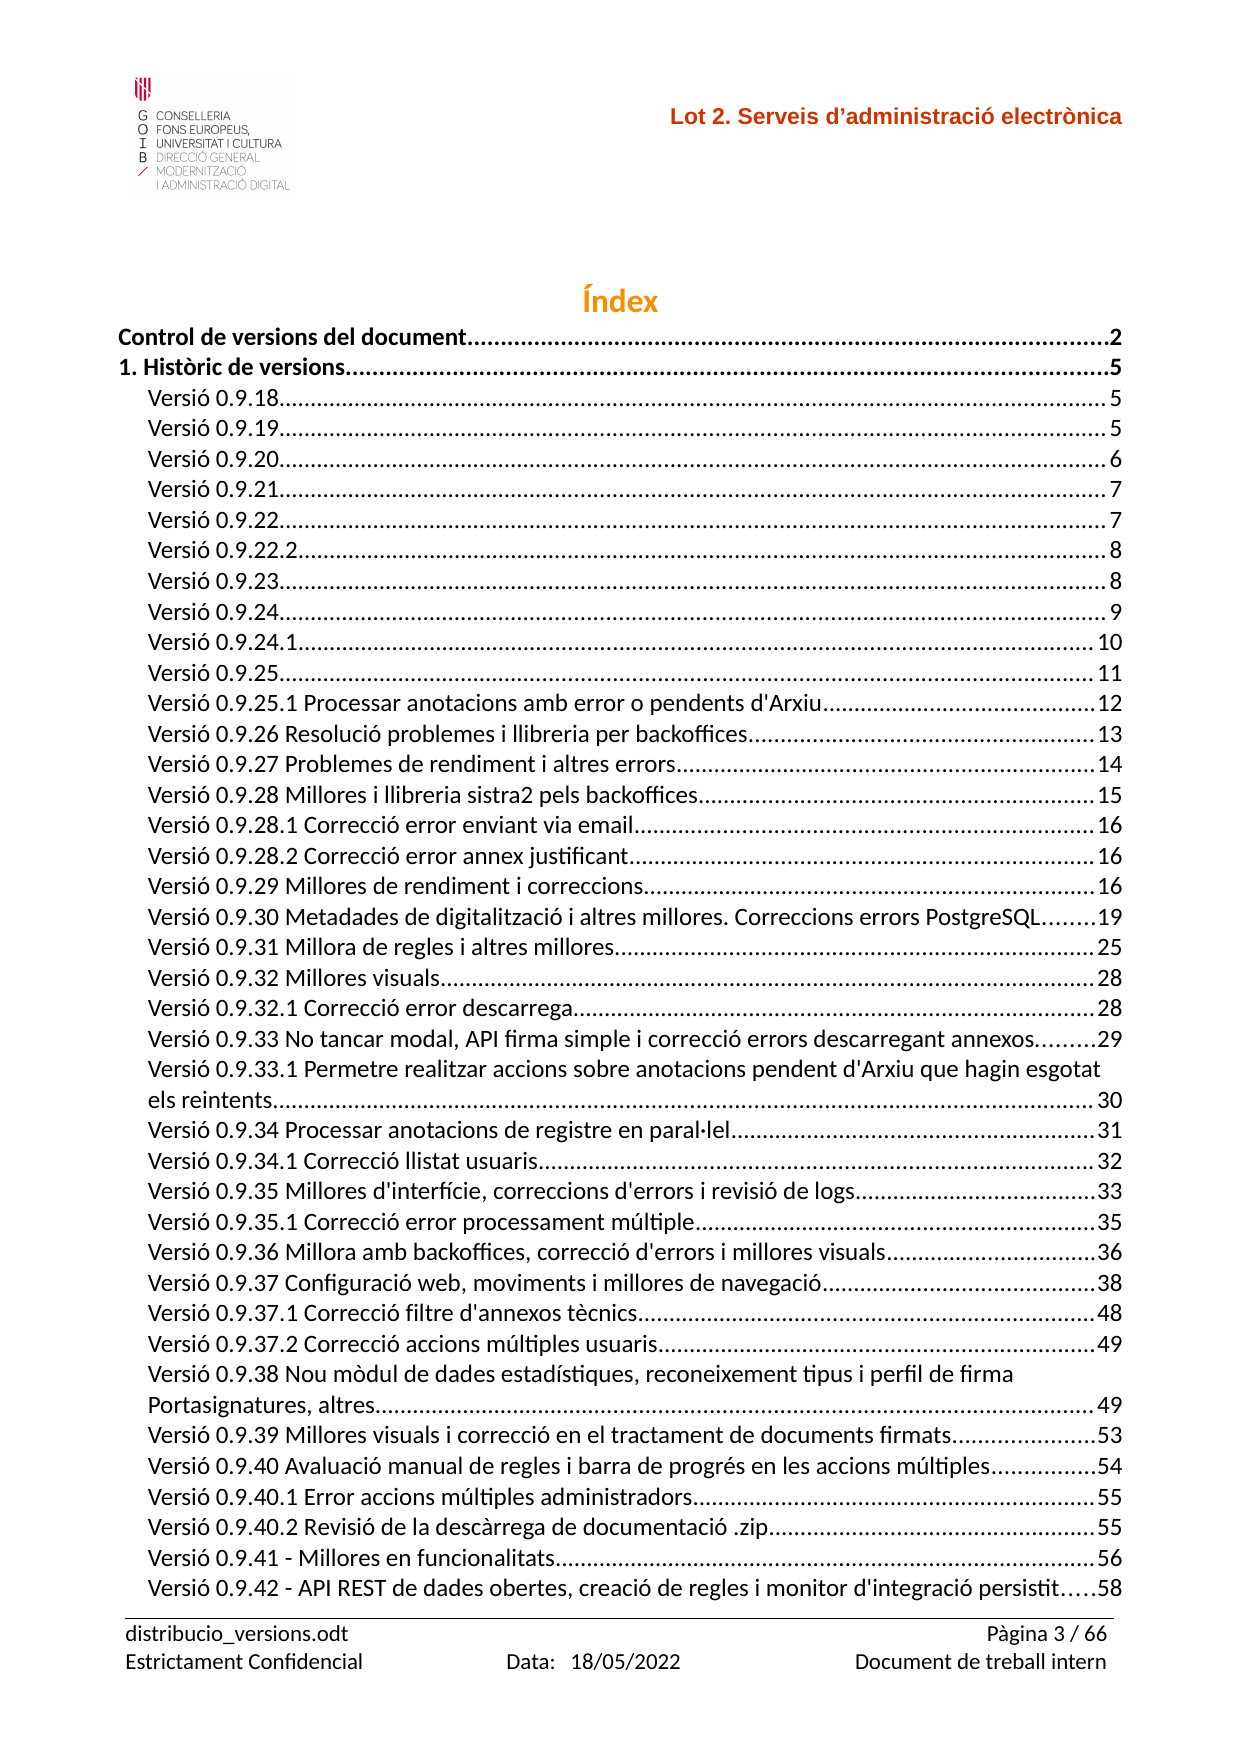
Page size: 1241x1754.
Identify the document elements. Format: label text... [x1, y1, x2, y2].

text Versió 0.9.37.2 Correcció accions múltiples usuaris 49 [148, 1328, 1122, 1359]
text Versió 0.9.28.2 Correcció error annex justificant 16 [148, 840, 1122, 870]
text Versió 0.9.37 Configuració web, moviments i millores de navegació 38 [148, 1267, 1122, 1298]
text Versió 0.9.33.1 Permetre realitzar accions sobre anotacions pendent d'Arxiu que hagin esgotat els reintents 30 [148, 1053, 1122, 1114]
text Versió 0.9.40.2 Revisió de la descàrrega de documentació .zip 55 [148, 1511, 1122, 1542]
text Versió 0.9.26 Resolució problemes i llibreria per backoffices 13 [148, 718, 1122, 748]
text Versió 0.9.37.1 Correcció filtre d'annexos tècnics 48 [148, 1298, 1122, 1328]
text Versió 0.9.23 8 [148, 565, 1122, 596]
text Versió 0.9.35.1 Correcció error processament múltiple 35 [148, 1206, 1122, 1237]
text 1. Històric de versions 5 [118, 351, 1122, 382]
text Versió 0.9.28 Millores i llibreria sistra2 pels backoffices 15 [148, 779, 1122, 809]
text Versió 0.9.31 Millora de regles i altres millores. 25 [148, 931, 1122, 962]
text Versió 0.9.28.1 Correcció error enviant via email 16 [148, 809, 1122, 840]
text Versió 0.9.35 Millores d'interfície, correccions d'errors i revisió de logs 33 [148, 1176, 1122, 1206]
text Versió 0.9.36 Millora amb backoffices, correcció d'errors i millores visuals 36 [148, 1237, 1122, 1267]
text Versió 0.9.41 - Millores en funcionalitats 56 [148, 1542, 1122, 1572]
text Control de versions del document 2 [118, 321, 1122, 351]
text Versió 0.9.24 9 [148, 596, 1122, 626]
text Versió 0.9.22 7 [148, 504, 1122, 534]
text Versió 0.9.32.1 Correcció error descarrega 28 [148, 992, 1122, 1023]
text Versió 0.9.21 7 [148, 473, 1122, 504]
text Versió 0.9.29 Millores de rendiment i correccions 16 [148, 870, 1122, 901]
text Versió 0.9.34.1 Correcció llistat usuaris 32 [148, 1145, 1122, 1176]
text Versió 0.9.18 5 [148, 382, 1122, 412]
picture [126, 70, 299, 197]
text Versió 0.9.22.2 8 [148, 534, 1122, 565]
text Versió 0.9.25.1 Processar anotacions amb error o pendents d'Arxiu 12 [148, 687, 1122, 718]
text Versió 0.9.34 Processar anotacions de registre en paral·lel 31 [148, 1114, 1122, 1145]
text Versió 0.9.38 Nou mòdul de dades estadístiques, reconeixement tipus i perfil de firma Portasignatures, altres 49 [148, 1359, 1122, 1420]
text Versió 0.9.30 Metadades de digitalització i altres millores. Correccions errors PostgreSQL 19 [148, 901, 1122, 931]
text Versió 0.9.25 11 [148, 657, 1122, 687]
text Versió 0.9.40 Avaluació manual de regles i barra de progrés en les accions múltiples 54 [148, 1450, 1122, 1481]
text Versió 0.9.42 - API REST de dades obertes, creació de regles i monitor d'integració persistit 58 [148, 1572, 1122, 1603]
text Versió 0.9.24.1 10 [148, 626, 1122, 657]
text Versió 0.9.33 No tancar modal, API firma simple i correcció errors descarregant annexos 29 [148, 1023, 1122, 1053]
text Índex [118, 280, 1122, 321]
text Versió 0.9.20 6 [148, 443, 1122, 473]
text Versió 0.9.32 Millores visuals. 28 [148, 962, 1122, 992]
text Versió 0.9.27 Problemes de rendiment i altres errors 14 [148, 748, 1122, 779]
text Versió 0.9.19 5 [148, 412, 1122, 443]
text Versió 0.9.39 Millores visuals i correcció en el tractament de documents firmats 53 [148, 1420, 1122, 1450]
text Versió 0.9.40.1 Error accions múltiples administradors 55 [148, 1481, 1122, 1511]
